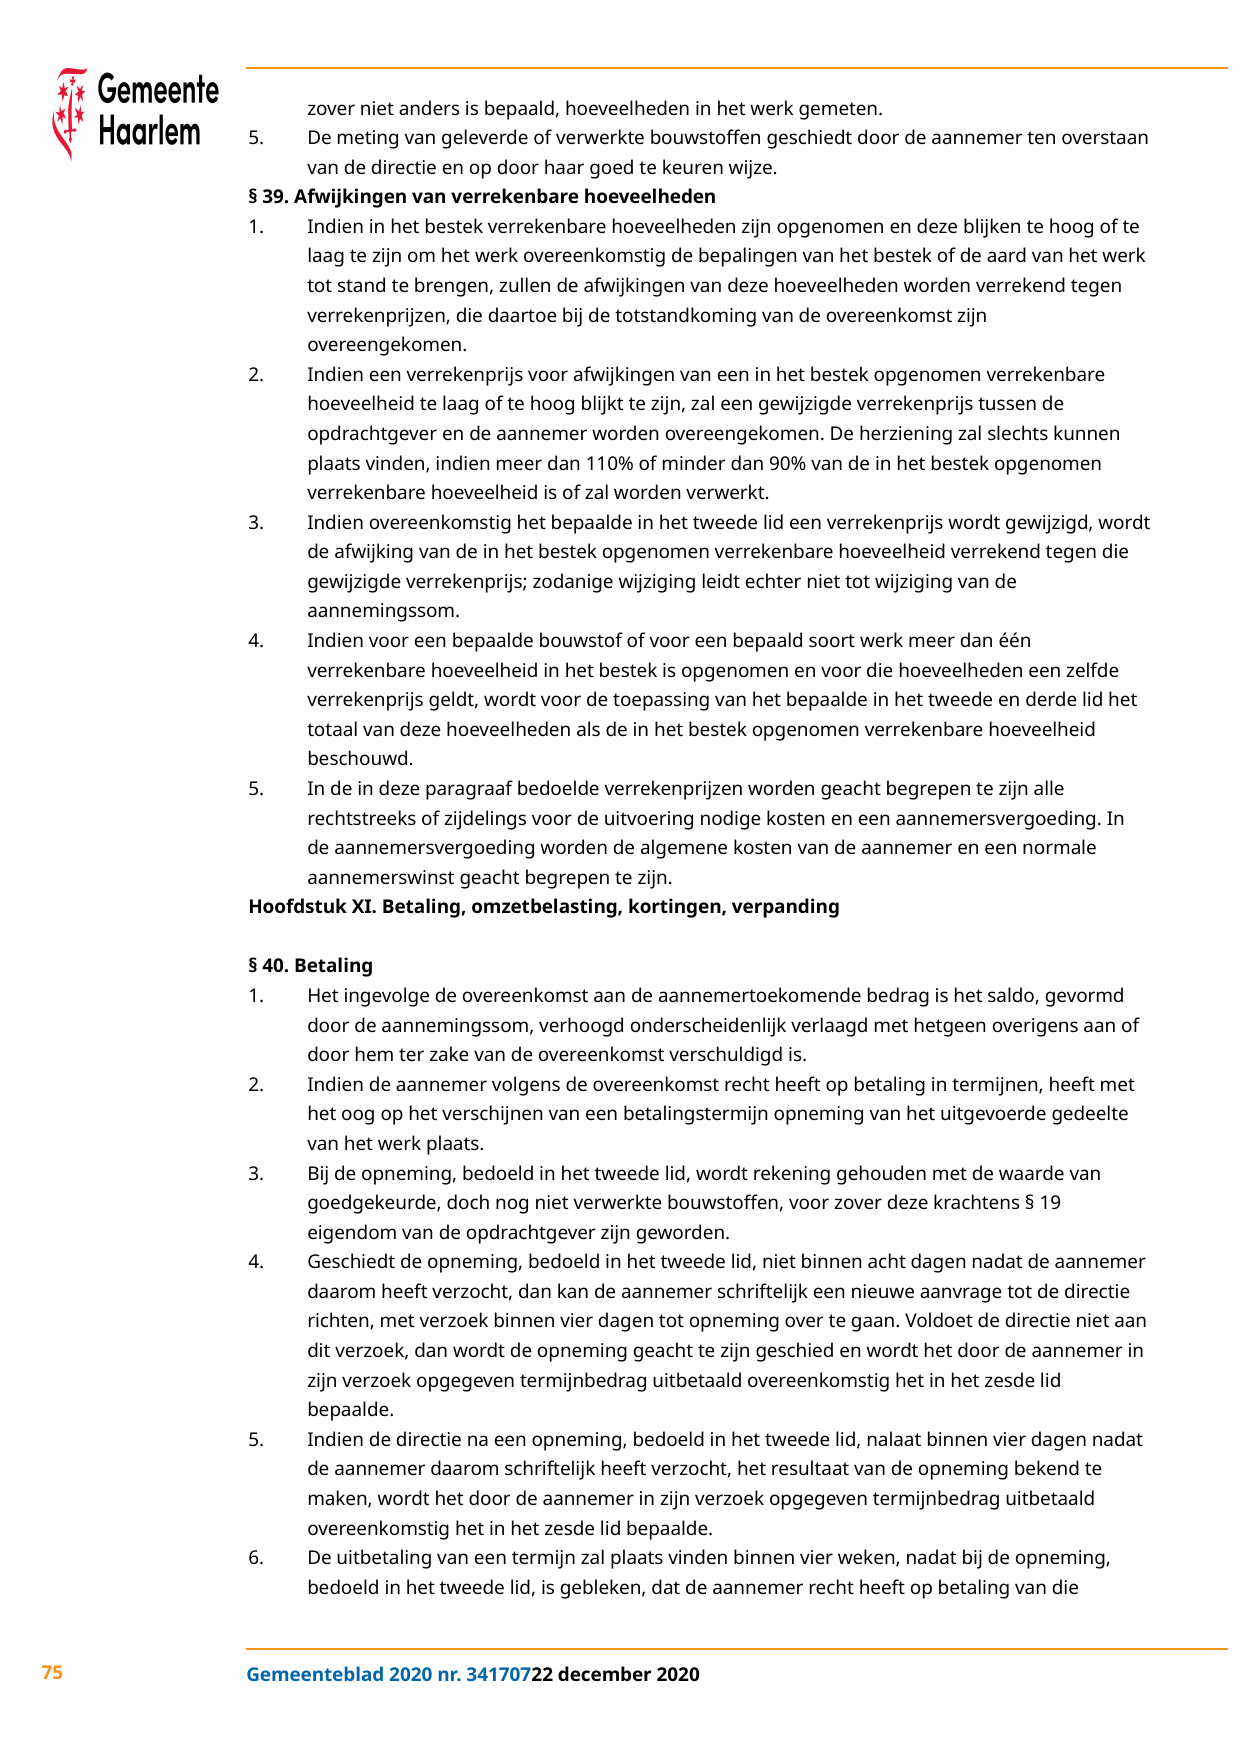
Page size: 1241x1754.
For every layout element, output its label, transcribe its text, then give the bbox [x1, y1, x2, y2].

list Indien overeenkomstig het bepaalde in het tweede lid een verrekenprijs wordt gewijzigd, wordt de afwijking van de in het bestek opgenomen verrekenbare hoeveelheid verrekend tegen die gewijzigde verrekenprijs; zodanige wijziging leidt echter niet tot wijziging van de aannemingssom. [248, 509, 1152, 623]
list In de in deze paragraaf bedoelde verrekenprijzen worden geacht begrepen te zijn alle rechtstreeks of zijdelings voor de uitvoering nodige kosten en een aannemersvergoeding. In de aannemersvergoeding worden de algemene kosten van de aannemer en een normale aannemerswinst geacht begrepen te zijn. [248, 775, 1152, 890]
text § 40. Betaling [248, 953, 1152, 978]
list Bij de opneming, bedoeld in het tweede lid, wordt rekening gehouden met de waarde van goedgekeurde, doch nog niet verwerkte bouwstoffen, voor zover deze krachtens § 19 eigendom van de opdrachtgever zijn geworden. [248, 1160, 1152, 1245]
list De uitbetaling van een termijn zal plaats vinden binnen vier weken, nadat bij de opneming, bedoeld in het tweede lid, is gebleken, dat de aannemer recht heeft op betaling van die [248, 1544, 1152, 1600]
list Indien in het bestek verrekenbare hoeveelheden zijn opgenomen en deze blijken te hoog of te laag te zijn om het werk overeenkomstig de bepalingen van het bestek of de aard van het werk tot stand te brengen, zullen de afwijkingen van deze hoeveelheden worden verrekend tegen verrekenprijzen, die daartoe bij de totstandkoming van de overeenkomst zijn overeengekomen. [248, 213, 1152, 357]
list Indien de aannemer volgens de overeenkomst recht heeft op betaling in termijnen, heeft met het oog op het verschijnen van een betalingstermijn opneming van het uitgevoerde gedeelte van het werk plaats. [248, 1071, 1152, 1156]
text § 39. Afwijkingen van verrekenbare hoeveelheden [248, 183, 1152, 209]
list Geschiedt de opneming, bedoeld in het tweede lid, niet binnen acht dagen nadat de aannemer daarom heeft verzocht, dan kan de aannemer schriftelijk een nieuwe aanvrage tot de directie richten, met verzoek binnen vier dagen tot opneming over te gaan. Voldoet de directie niet aan dit verzoek, dan wordt de opneming geacht te zijn geschied en wordt het door de aannemer in zijn verzoek opgegeven termijnbedrag uitbetaald overeenkomstig het in het zesde lid bepaalde. [248, 1248, 1152, 1422]
list De meting van geleverde of verwerkte bouwstoffen geschiedt door de aannemer ten overstaan van de directie en op door haar goed te keuren wijze. [248, 124, 1152, 180]
list Indien voor een bepaalde bouwstof of voor een bepaald soort werk meer dan één verrekenbare hoeveelheid in het bestek is opgenomen en voor die hoeveelheden een zelfde verrekenprijs geldt, wordt voor de toepassing van het bepaalde in het tweede en derde lid het totaal van deze hoeveelheden als de in het bestek opgenomen verrekenbare hoeveelheid beschouwd. [248, 627, 1152, 771]
list zover niet anders is bepaald, hoeveelheden in het werk gemeten. [248, 95, 1152, 121]
list Indien de directie na een opneming, bedoeld in het tweede lid, nalaat binnen vier dagen nadat de aannemer daarom schriftelijk heeft verzocht, het resultaat van de opneming bekend te maken, wordt het door de aannemer in zijn verzoek opgegeven termijnbedrag uitbetaald overeenkomstig het in het zesde lid bepaalde. [248, 1426, 1152, 1541]
list Indien een verrekenprijs voor afwijkingen van een in het bestek opgenomen verrekenbare hoeveelheid te laag of te hoog blijkt te zijn, zal een gewijzigde verrekenprijs tussen de opdrachtgever en de aannemer worden overeengekomen. De herziening zal slechts kunnen plaats vinden, indien meer dan 110% of minder dan 90% van de in het bestek opgenomen verrekenbare hoeveelheid is of zal worden verwerkt. [248, 361, 1152, 505]
picture [41, 47, 231, 172]
text Hoofdstuk XI. Betaling, omzetbelasting, kortingen, verpanding [248, 893, 1152, 919]
list Het ingevolge de overeenkomst aan de aannemertoekomende bedrag is het saldo, gevormd door de aannemingssom, verhoogd onderscheidenlijk verlaagd met hetgeen overigens aan of door hem ter zake van de overeenkomst verschuldigd is. [248, 982, 1152, 1067]
